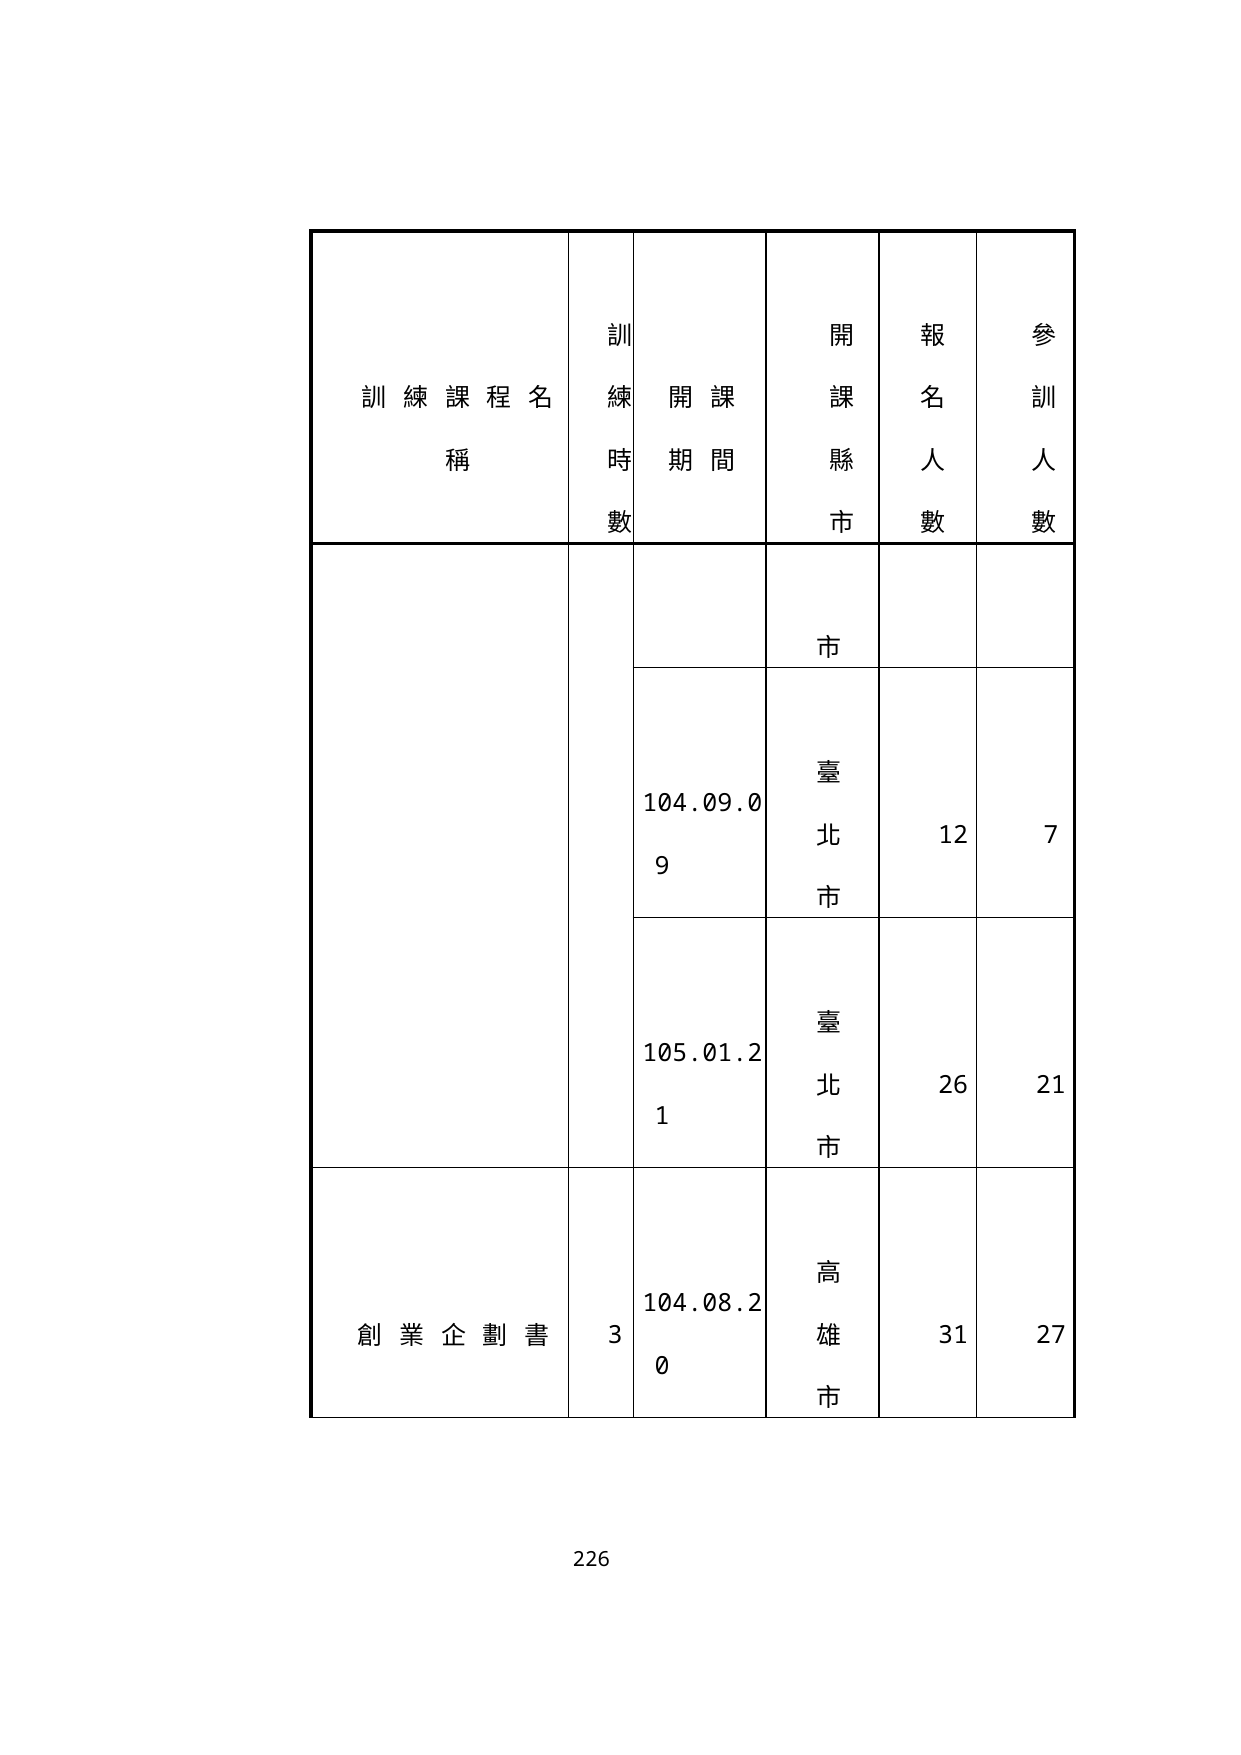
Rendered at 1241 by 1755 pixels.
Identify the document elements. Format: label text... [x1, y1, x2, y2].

table_cell [977, 545, 1073, 667]
table_header 開課縣市 [767, 233, 878, 542]
table_cell 創業企劃書 [313, 1168, 568, 1417]
table_cell [569, 545, 633, 1167]
table_cell [634, 545, 765, 667]
table_cell [313, 545, 568, 1167]
table_cell 臺北市 [767, 918, 878, 1167]
table_header 訓練時數 [569, 233, 633, 542]
table_cell 26 [880, 918, 976, 1167]
table_cell 104.09.09 [634, 668, 765, 917]
table_cell 27 [977, 1168, 1073, 1417]
table_cell 臺北市 [767, 668, 878, 917]
table_cell 104.08.20 [634, 1168, 765, 1417]
table_cell 高雄市 [767, 1168, 878, 1417]
table_header 參訓 人數 [977, 233, 1073, 542]
table_cell 12 [880, 668, 976, 917]
table_cell [880, 545, 976, 667]
table_cell 31 [880, 1168, 976, 1417]
table_header 報名 人數 [880, 233, 976, 542]
table_cell 3 [569, 1168, 633, 1417]
table_cell 105.01.21 [634, 918, 765, 1167]
table_cell 市 [767, 545, 878, 667]
table_cell 7 [977, 668, 1073, 917]
table_header 訓練課程名稱 [313, 233, 568, 542]
table_header 開課期間 [634, 233, 765, 542]
table_cell 21 [977, 918, 1073, 1167]
